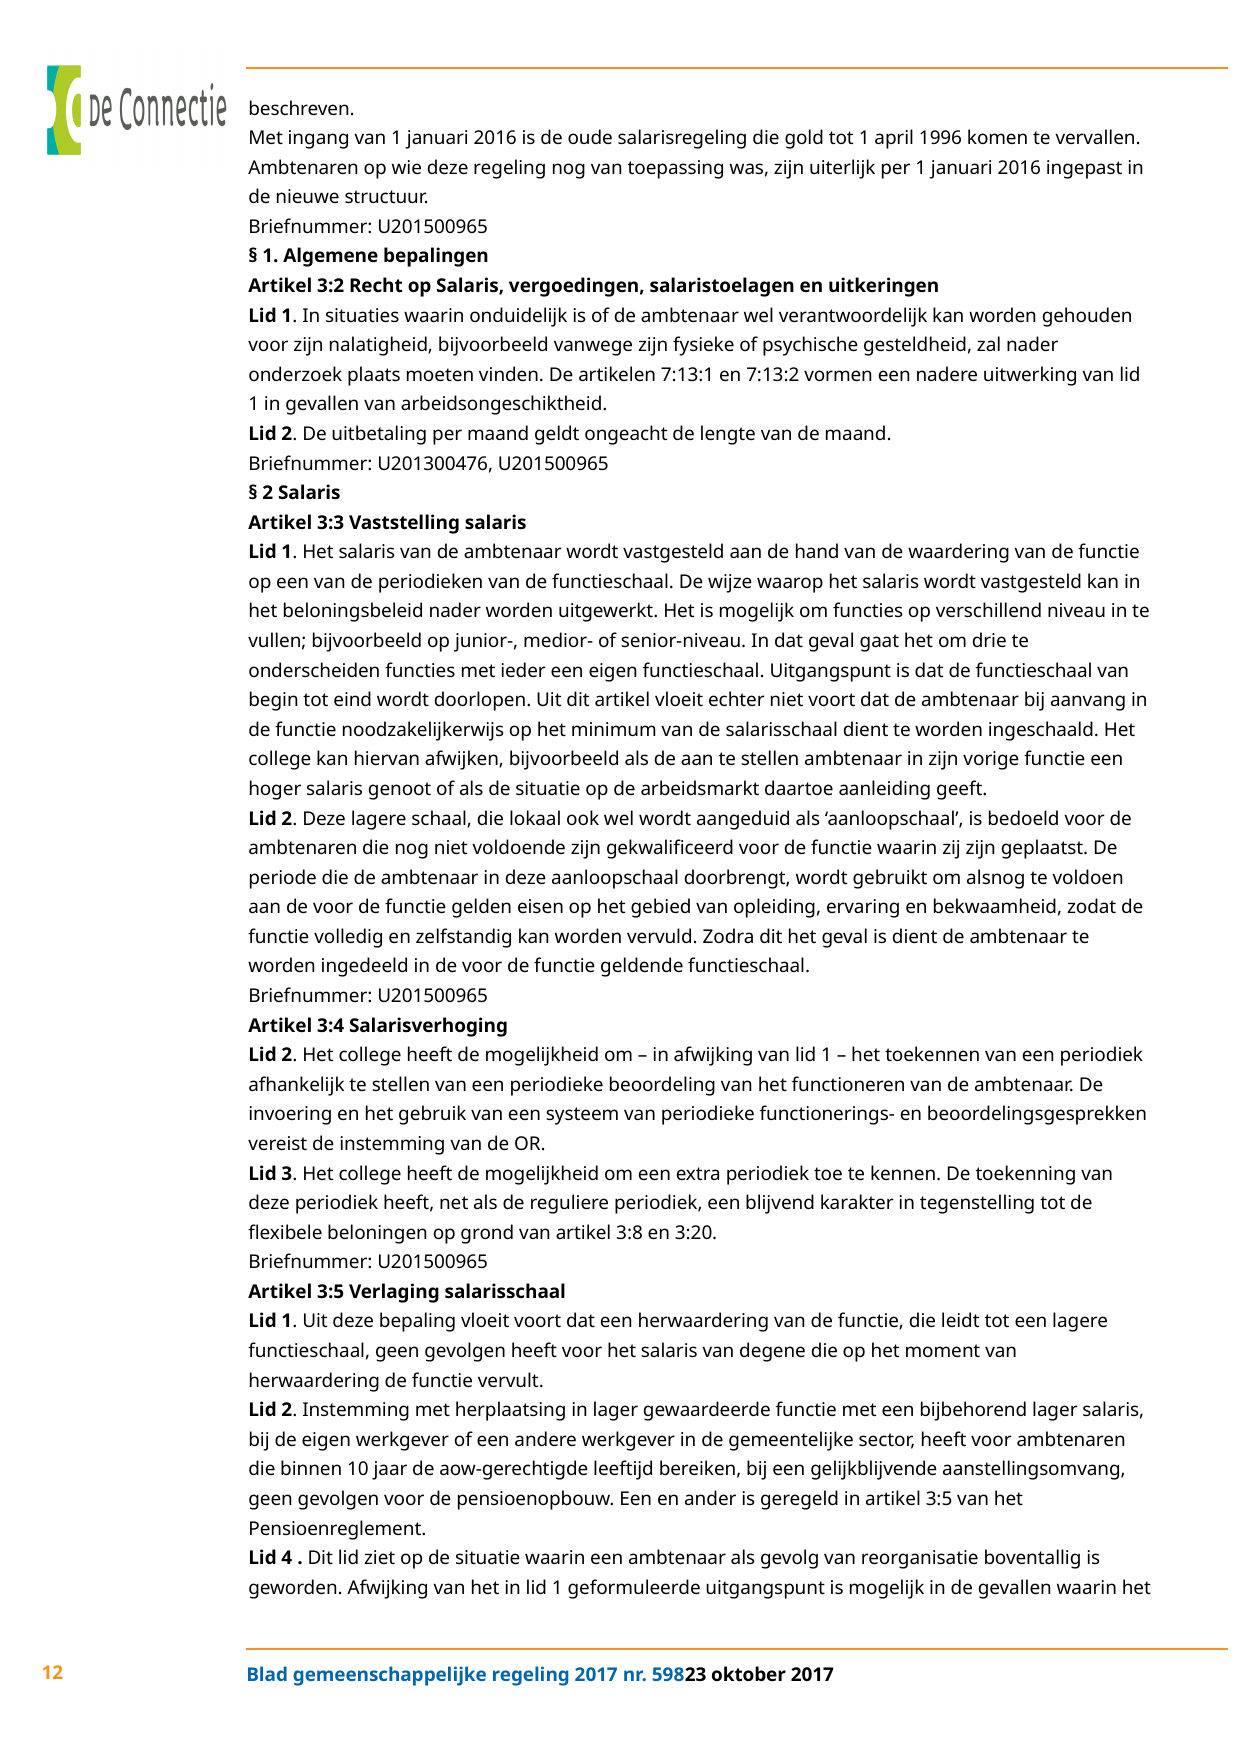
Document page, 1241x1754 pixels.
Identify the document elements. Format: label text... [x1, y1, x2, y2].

text Briefnummer: U201300476, U201500965 [248, 450, 1152, 476]
text beschreven. [248, 95, 1152, 121]
text Lid 1. Het salaris van de ambtenaar wordt vastgesteld aan de hand van de waardering van de functie op een van de periodieken van de functieschaal. De wijze waarop het salaris wordt vastgesteld kan in het beloningsbeleid nader worden uitgewerkt. Het is mogelijk om functies op verschillend niveau in te vullen; bijvoorbeeld op junior-, medior- of senior-niveau. In dat geval gaat het om drie te onderscheiden functies met ieder een eigen functieschaal. Uitgangspunt is dat de functieschaal van begin tot eind wordt doorlopen. Uit dit artikel vloeit echter niet voort dat de ambtenaar bij aanvang in de functie noodzakelijkerwijs op het minimum van de salarisschaal dient te worden ingeschaald. Het college kan hiervan afwijken, bijvoorbeeld als de aan te stellen ambtenaar in zijn vorige functie een hoger salaris genoot of als de situatie op de arbeidsmarkt daartoe aanleiding geeft. [248, 538, 1152, 801]
text Artikel 3:4 Salarisverhoging [248, 1012, 1152, 1038]
text Lid 2. Het college heeft de mogelijkheid om – in afwijking van lid 1 – het toekennen van een periodiek afhankelijk te stellen van een periodieke beoordeling van het functioneren van de ambtenaar. De invoering en het gebruik van een systeem van periodieke functionerings- en beoordelingsgesprekken vereist de instemming van de OR. [248, 1041, 1152, 1156]
text Lid 4 . Dit lid ziet op de situatie waarin een ambtenaar als gevolg van reorganisatie boventallig is geworden. Afwijking van het in lid 1 geformuleerde uitgangspunt is mogelijk in de gevallen waarin het [248, 1544, 1152, 1600]
text Artikel 3:5 Verlaging salarisschaal [248, 1278, 1152, 1304]
text Lid 2. Deze lagere schaal, die lokaal ook wel wordt aangeduid als ‘aanloopschaal’, is bedoeld voor de ambtenaren die nog niet voldoende zijn gekwalificeerd voor de functie waarin zij zijn geplaatst. De periode die de ambtenaar in deze aanloopschaal doorbrengt, wordt gebruikt om alsnog te voldoen aan de voor de functie gelden eisen op het gebied van opleiding, ervaring en bekwaamheid, zodat de functie volledig en zelfstandig kan worden vervuld. Zodra dit het geval is dient de ambtenaar te worden ingedeeld in de voor de functie geldende functieschaal. [248, 805, 1152, 978]
text Artikel 3:3 Vaststelling salaris [248, 509, 1152, 535]
text Lid 2. De uitbetaling per maand geldt ongeacht de lengte van de maand. [248, 420, 1152, 446]
text Met ingang van 1 januari 2016 is de oude salarisregeling die gold tot 1 april 1996 komen te vervallen. Ambtenaren op wie deze regeling nog van toepassing was, zijn uiterlijk per 1 januari 2016 ingepast in de nieuwe structuur. [248, 124, 1152, 209]
text Briefnummer: U201500965 [248, 982, 1152, 1008]
text § 1. Algemene bepalingen [248, 243, 1152, 268]
text Briefnummer: U201500965 [248, 213, 1152, 239]
picture [41, 47, 231, 172]
text Lid 3. Het college heeft de mogelijkheid om een extra periodiek toe te kennen. De toekenning van deze periodiek heeft, net als de reguliere periodiek, een blijvend karakter in tegenstelling tot de flexibele beloningen op grond van artikel 3:8 en 3:20. [248, 1160, 1152, 1245]
text § 2 Salaris [248, 479, 1152, 505]
text Artikel 3:2 Recht op Salaris, vergoedingen, salaristoelagen en uitkeringen [248, 272, 1152, 298]
text Lid 1. Uit deze bepaling vloeit voort dat een herwaardering van de functie, die leidt tot een lagere functieschaal, geen gevolgen heeft voor het salaris van degene die op het moment van herwaardering de functie vervult. [248, 1308, 1152, 1393]
text Lid 2. Instemming met herplaatsing in lager gewaardeerde functie met een bijbehorend lager salaris, bij de eigen werkgever of een andere werkgever in de gemeentelijke sector, heeft voor ambtenaren die binnen 10 jaar de aow-gerechtigde leeftijd bereiken, bij een gelijkblijvende aanstellingsomvang, geen gevolgen voor de pensioenopbouw. Een en ander is geregeld in artikel 3:5 van het Pensioenreglement. [248, 1396, 1152, 1541]
text Lid 1. In situaties waarin onduidelijk is of de ambtenaar wel verantwoordelijk kan worden gehouden voor zijn nalatigheid, bijvoorbeeld vanwege zijn fysieke of psychische gesteldheid, zal nader onderzoek plaats moeten vinden. De artikelen 7:13:1 en 7:13:2 vormen een nadere uitwerking van lid 1 in gevallen van arbeidsongeschiktheid. [248, 302, 1152, 416]
text Briefnummer: U201500965 [248, 1248, 1152, 1274]
